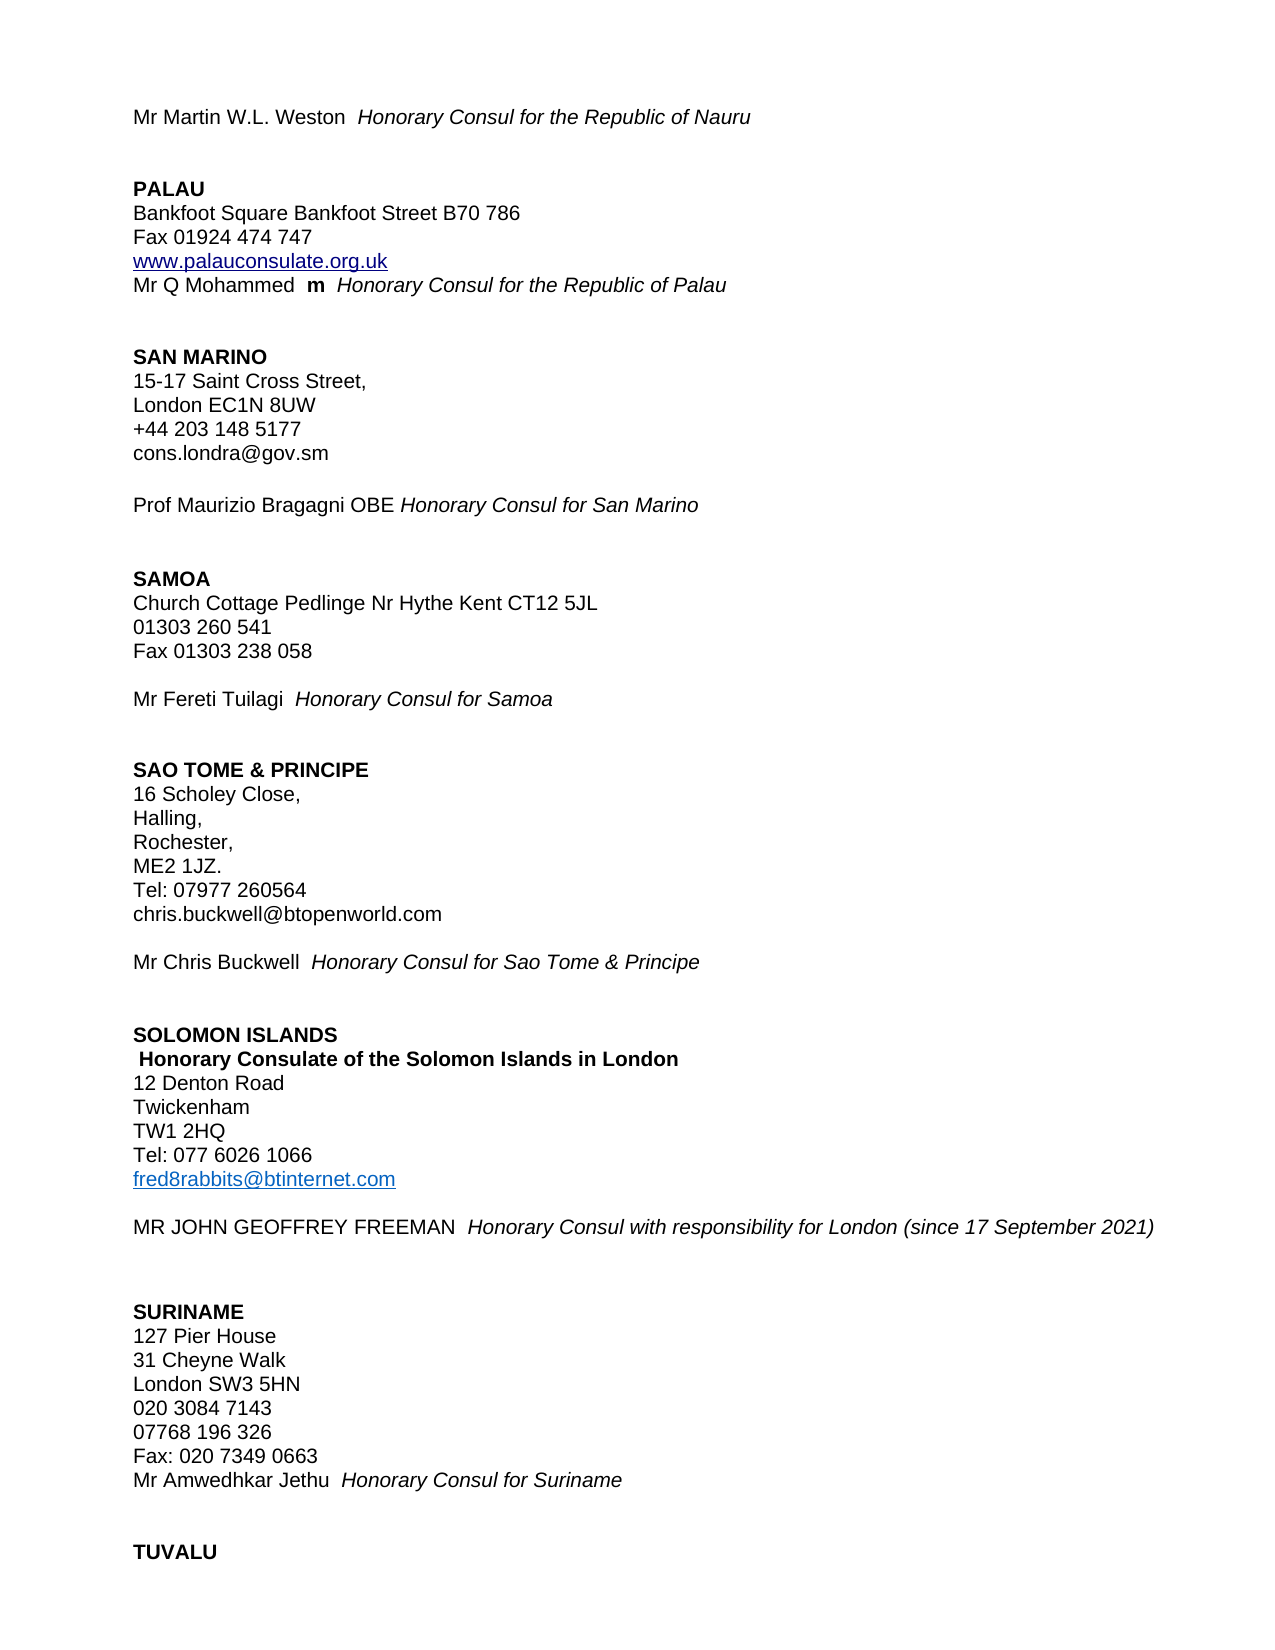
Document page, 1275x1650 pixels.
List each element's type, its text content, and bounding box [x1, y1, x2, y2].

text 31 Cheyne Walk [133, 1348, 1181, 1372]
text Prof Maurizio Bragagni OBE Honorary Consul for San Marino [133, 488, 1181, 519]
text Fax 01303 238 058 [133, 638, 1181, 662]
text fred8rabbits@btinternet.com [133, 1167, 1181, 1191]
text SOLOMON ISLANDS [133, 1023, 1181, 1047]
text 15-17 Saint Cross Street, [133, 368, 1181, 392]
text Honorary Consulate of the Solomon Islands in London [133, 1047, 1181, 1071]
text Halling, [133, 806, 1181, 830]
text London EC1N 8UW [133, 392, 1181, 416]
text Bankfoot Square Bankfoot Street B70 786 [133, 201, 1181, 225]
subtitle SAO TOME & PRINCIPE [133, 758, 1181, 782]
subtitle SAN MARINO [133, 344, 1181, 368]
text cons.londra@gov.sm [133, 440, 1181, 464]
text 07768 196 326 [133, 1420, 1181, 1444]
text Mr Martin W.L. Weston Honorary Consul for the Republic of Nauru [133, 105, 1181, 129]
text Tel: 07977 260564 [133, 878, 1181, 902]
text Twickenham [133, 1095, 1181, 1119]
text London SW3 5HN [133, 1372, 1181, 1396]
text 020 3084 7143 [133, 1396, 1181, 1420]
text TW1 2HQ [133, 1119, 1181, 1143]
text Mr Q Mohammed m Honorary Consul for the Republic of Palau [133, 273, 1181, 297]
text MR JOHN GEOFFREY FREEMAN Honorary Consul with responsibility for London (since 17 September 2021) [133, 1215, 1181, 1239]
text ME2 1JZ. [133, 854, 1181, 878]
text Fax: 020 7349 0663 [133, 1444, 1181, 1468]
text Mr Chris Buckwell Honorary Consul for Sao Tome & Principe [133, 950, 1181, 974]
subtitle SURINAME [133, 1300, 1181, 1324]
text 12 Denton Road [133, 1071, 1181, 1095]
text +44 203 148 5177 [133, 416, 1181, 440]
text TUVALU [133, 1539, 1181, 1563]
text 16 Scholey Close, [133, 782, 1181, 806]
text Rochester, [133, 830, 1181, 854]
text www.palauconsulate.org.uk [133, 249, 1181, 273]
subtitle SAMOA [133, 567, 1181, 591]
text Tel: 077 6026 1066 [133, 1143, 1181, 1167]
text 127 Pier House [133, 1324, 1181, 1348]
text 01303 260 541 [133, 614, 1181, 638]
text Mr Fereti Tuilagi Honorary Consul for Samoa [133, 686, 1181, 710]
text Fax 01924 474 747 [133, 225, 1181, 249]
text chris.buckwell@btopenworld.com [133, 902, 1181, 926]
text Church Cottage Pedlinge Nr Hythe Kent CT12 5JL [133, 591, 1181, 614]
text PALAU [133, 177, 1181, 201]
text Mr Amwedhkar Jethu Honorary Consul for Suriname [133, 1468, 1181, 1492]
